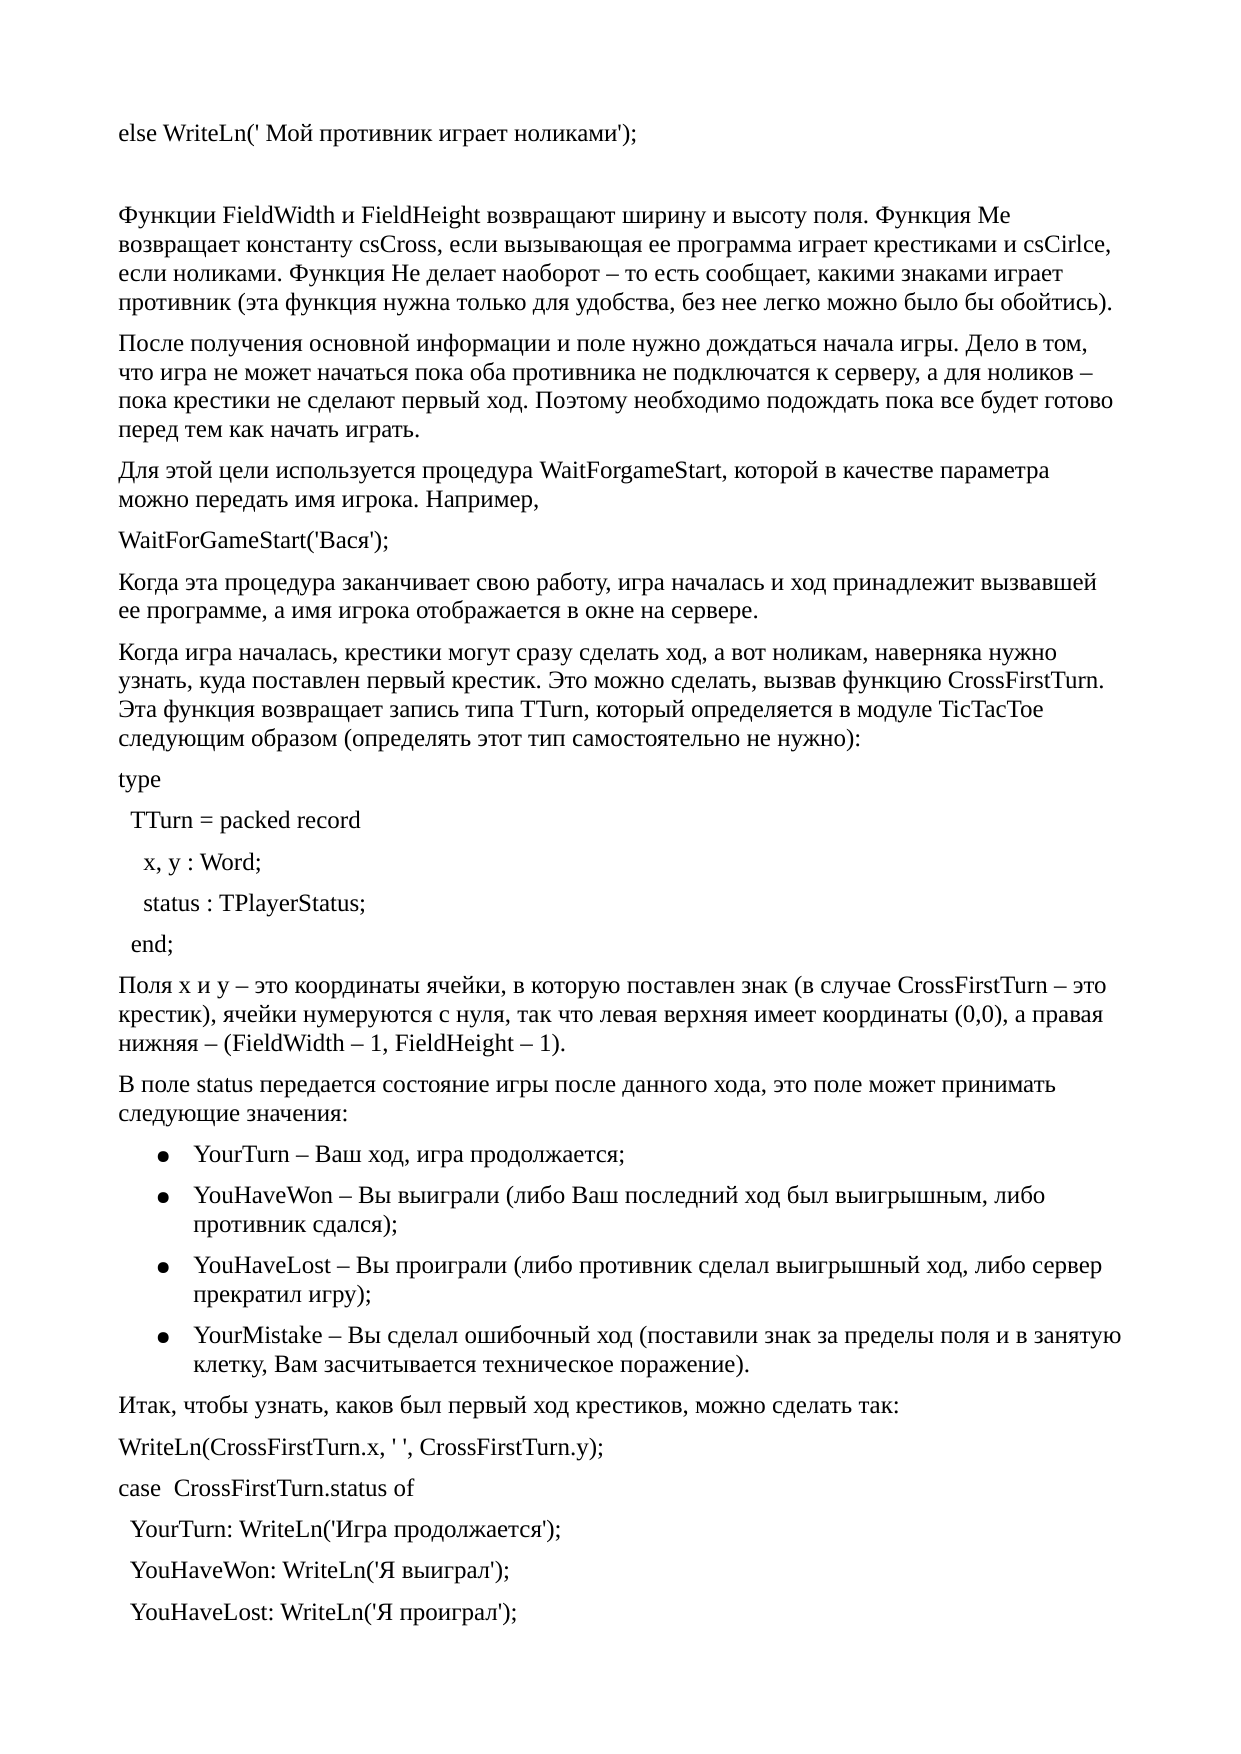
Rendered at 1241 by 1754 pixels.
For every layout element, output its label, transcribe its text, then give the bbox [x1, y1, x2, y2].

text Итак, чтобы узнать, каков был первый ход крестиков, можно сделать так: [118, 1391, 1122, 1419]
text end; [118, 929, 1122, 958]
text TTurn = packed record [118, 806, 1122, 834]
text YouHaveWon: WriteLn('Я выиграл'); [118, 1556, 1122, 1584]
text type [118, 764, 1122, 793]
text Когда эта процедура заканчивает свою работу, игра началась и ход принадлежит вызвавшей ее программе, а имя игрока отображается в окне на сервере. [118, 567, 1122, 624]
text case CrossFirstTurn.status of [118, 1473, 1122, 1502]
list YourTurn – Ваш ход, игра продолжается; [156, 1139, 1122, 1168]
list YouHaveLost – Вы проиграли (либо противник сделал выигрышный ход, либо сервер прекратил игру); [156, 1251, 1122, 1308]
text WaitForGameStart('Вася'); [118, 526, 1122, 554]
text В поле status передается состояние игры после данного хода, это поле может принимать следующие значения: [118, 1069, 1122, 1127]
list YourMistake – Вы сделал ошибочный ход (поставили знак за пределы поля и в занятую клетку, Вам засчитывается техническое поражение). [156, 1321, 1122, 1378]
text status : TPlayerStatus; [118, 888, 1122, 917]
text YouHaveLost: WriteLn('Я проиграл'); [118, 1597, 1122, 1626]
text Поля x и y – это координаты ячейки, в которую поставлен знак (в случае CrossFirstTurn – это крестик), ячейки нумеруются с нуля, так что левая верхняя имеет координаты (0,0), а правая нижняя – (FieldWidth – 1, FieldHeight – 1). [118, 971, 1122, 1057]
text Для этой цели используется процедура WaitForgameStart, которой в качестве параметра можно передать имя игрока. Например, [118, 456, 1122, 513]
list YouHaveWon – Вы выиграли (либо Ваш последний ход был выигрышным, либо противник сдался); [156, 1181, 1122, 1238]
text WriteLn(CrossFirstTurn.x, ' ', CrossFirstTurn.y); [118, 1432, 1122, 1461]
text Функции FieldWidth и FieldHeight возвращают ширину и высоту поля. Функция Me возвращает константу csCross, если вызывающая ее программа играет крестиками и csCirlce, если ноликами. Функция He делает наоборот – то есть сообщает, какими знаками играет противник (эта функция нужна только для удобства, без нее легко можно было бы обойтись). [118, 201, 1122, 316]
text YourTurn: WriteLn('Игра продолжается'); [118, 1514, 1122, 1543]
text x, y : Word; [118, 847, 1122, 876]
text После получения основной информации и поле нужно дождаться начала игры. Дело в том, что игра не может начаться пока оба противника не подключатся к серверу, а для ноликов – пока крестики не сделают первый ход. Поэтому необходимо подождать пока все будет готово перед тем как начать играть. [118, 328, 1122, 443]
text Когда игра началась, крестики могут сразу сделать ход, а вот ноликам, наверняка нужно узнать, куда поставлен первый крестик. Это можно сделать, вызвав функцию CrossFirstTurn. Эта функция возвращает запись типа TTurn, который определяется в модуле TicTacToe следующим образом (определять этот тип самостоятельно не нужно): [118, 637, 1122, 752]
text else WriteLn(' Мой противник играет ноликами'); [118, 118, 1122, 147]
